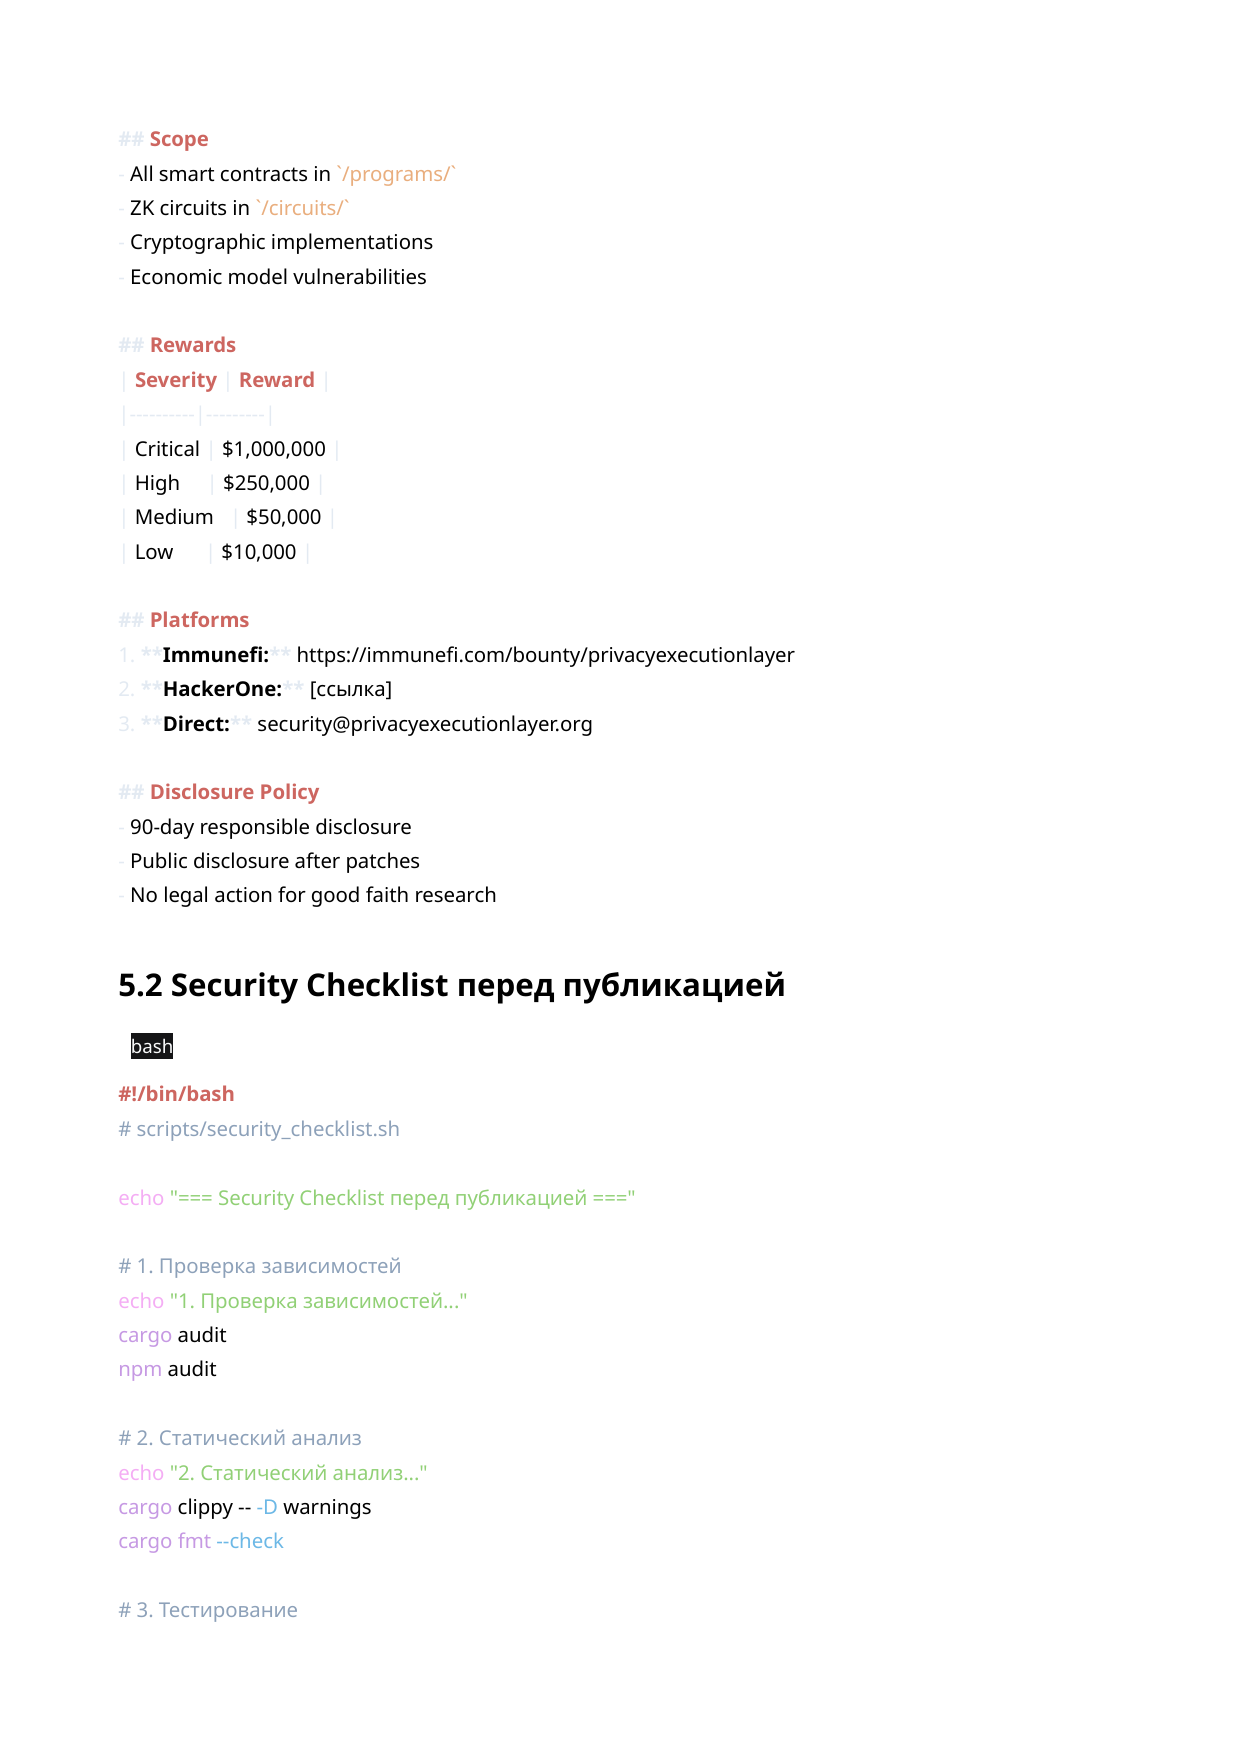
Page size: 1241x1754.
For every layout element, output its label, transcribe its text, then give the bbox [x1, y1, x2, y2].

text ## Disclosure Policy [118, 771, 1122, 806]
text #!/bin/bash [118, 1073, 1122, 1108]
text echo "2. Статический анализ..." [118, 1451, 1122, 1486]
text |----------|---------| [118, 393, 1122, 427]
text ## Scope [118, 118, 1122, 152]
subtitle 5.2 Security Checklist перед публикацией [118, 959, 1122, 1006]
text # 1. Проверка зависимостей [118, 1245, 1122, 1279]
text - ZK circuits in `/circuits/` [118, 187, 1122, 221]
text cargo fmt --check [118, 1520, 1122, 1554]
text - All smart contracts in `/programs/` [118, 152, 1122, 187]
text cargo clippy -- -D warnings [118, 1486, 1122, 1520]
text - Economic model vulnerabilities [118, 256, 1122, 290]
text | High | $250,000 | [118, 462, 1122, 496]
text # scripts/security_checklist.sh [118, 1108, 1122, 1142]
text - No legal action for good faith research [118, 874, 1122, 909]
text # 3. Тестирование [118, 1589, 1122, 1623]
text ## Platforms [118, 599, 1122, 634]
text - Cryptographic implementations [118, 221, 1122, 256]
text | Medium | $50,000 | [118, 496, 1122, 531]
text | Critical | $1,000,000 | [118, 427, 1122, 462]
text ## Rewards [118, 324, 1122, 359]
text echo "1. Проверка зависимостей..." [118, 1279, 1122, 1314]
text 3. **Direct:** security@privacyexecutionlayer.org [118, 702, 1122, 737]
text | Low | $10,000 | [118, 531, 1122, 565]
text - Public disclosure after patches [118, 840, 1122, 874]
text - 90-day responsible disclosure [118, 806, 1122, 840]
text cargo audit [118, 1314, 1122, 1348]
text 2. **HackerOne:** [ссылка] [118, 668, 1122, 702]
text | Severity | Reward | [118, 359, 1122, 393]
text echo "=== Security Checklist перед публикацией ===" [118, 1176, 1122, 1211]
text # 2. Статический анализ [118, 1417, 1122, 1451]
text npm audit [118, 1348, 1122, 1383]
text bash [131, 1031, 1122, 1059]
text 1. **Immunefi:** https://immunefi.com/bounty/privacyexecutionlayer [118, 634, 1122, 668]
